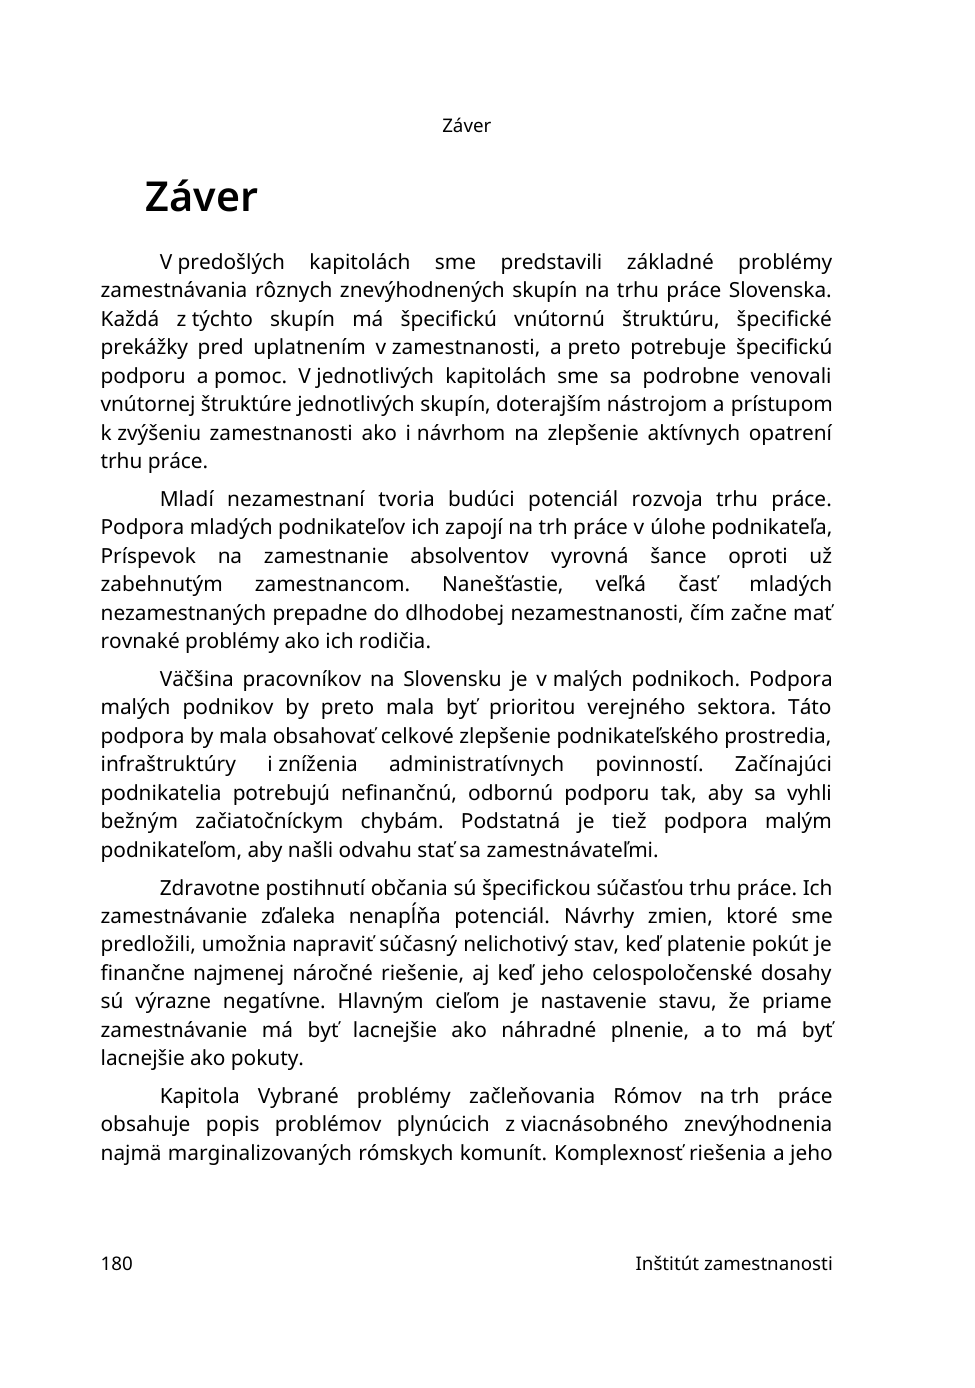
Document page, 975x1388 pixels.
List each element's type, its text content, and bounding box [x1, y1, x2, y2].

text Kapitola Vybrané problémy začleňovania Rómov na trh práce obsahuje popis problémov plynúcich z viacnásobného znevýhodnenia najmä marginalizovaných rómskych komunít. Komplexnosť riešenia a jeho [100, 1081, 833, 1166]
text Mladí nezamestnaní tvoria budúci potenciál rozvoja trhu práce. Podpora mladých podnikateľov ich zapojí na trh práce v úlohe podnikateľa, Príspevok na zamestnanie absolventov vyrovná šance oproti už zabehnutým zamestnancom. Nanešťastie, veľká časť mladých nezamestnaných prepadne do dlhodobej nezamestnanosti, čím začne mať rovnaké problémy ako ich rodičia. [100, 484, 833, 654]
text V predošlých kapitolách sme predstavili základné problémy zamestnávania rôznych znevýhodnených skupín na trhu práce Slovenska. Každá z týchto skupín má špecifickú vnútornú štruktúru, špecifické prekážky pred uplatnením v zamestnanosti, a preto potrebuje špecifickú podporu a pomoc. V jednotlivých kapitolách sme sa podrobne venovali vnútornej štruktúre jednotlivých skupín, doterajším nástrojom a prístupom k zvýšeniu zamestnanosti ako i návrhom na zlepšenie aktívnych opatrení trhu práce. [100, 247, 833, 474]
subtitle Záver [100, 167, 833, 223]
text Zdravotne postihnutí občania sú špecifickou súčasťou trhu práce. Ich zamestnávanie zďaleka nenapĺňa potenciál. Návrhy zmien, ktoré sme predložili, umožnia napraviť súčasný nelichotivý stav, keď platenie pokút je finančne najmenej náročné riešenie, aj keď jeho celospoločenské dosahy sú výrazne negatívne. Hlavným cieľom je nastavenie stavu, že priame zamestnávanie má byť lacnejšie ako náhradné plnenie, a to má byť lacnejšie ako pokuty. [100, 873, 833, 1072]
text Väčšina pracovníkov na Slovensku je v malých podnikoch. Podpora malých podnikov by preto mala byť prioritou verejného sektora. Táto podpora by mala obsahovať celkové zlepšenie podnikateľského prostredia, infraštruktúry i zníženia administratívnych povinností. Začínajúci podnikatelia potrebujú nefinančnú, odbornú podporu tak, aby sa vyhli bežným začiatočníckym chybám. Podstatná je tiež podpora malým podnikateľom, aby našli odvahu stať sa zamestnávateľmi. [100, 664, 833, 863]
